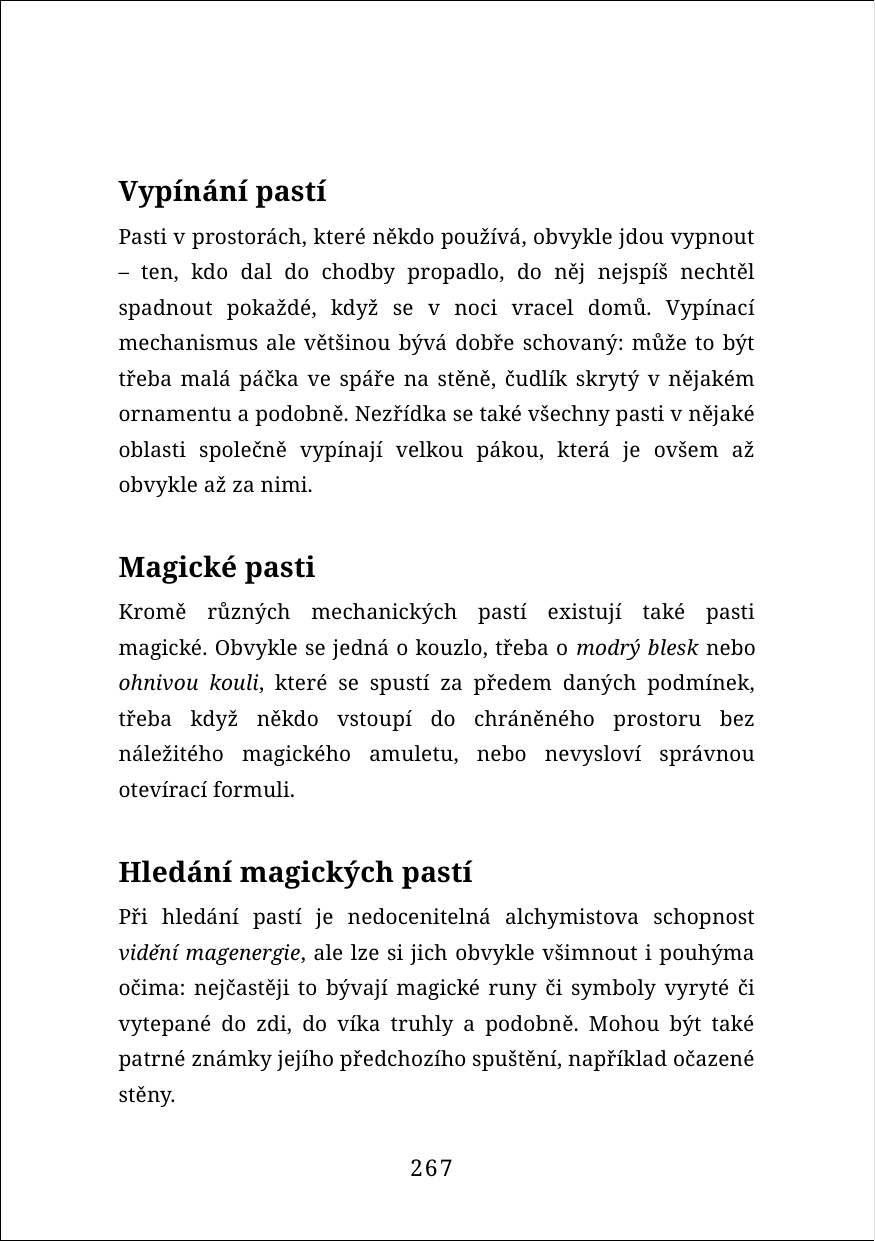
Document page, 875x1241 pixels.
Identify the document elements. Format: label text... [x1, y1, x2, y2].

text Kromě různých mechanických pastí existují také pasti magické. Obvykle se jedná o kouzlo, třeba o modrý blesk nebo ohnivou kouli, které se spustí za předem daných podmínek, třeba když někdo vstoupí do chráněného prostoru bez náležitého magického amuletu, nebo nevysloví správnou otevírací formuli. [118, 597, 756, 803]
subtitle Hledání magických pastí [118, 852, 756, 890]
text Pasti v prostorách, které někdo používá, obvykle jdou vypnout – ten, kdo dal do chodby propadlo, do něj nejspíš nechtěl spadnout pokaždé, když se v noci vracel domů. Vypínací mechanismus ale většinou bývá dobře schovaný: může to být třeba malá páčka ve spáře na stěně, čudlík skrytý v nějakém ornamentu a podobně. Nezřídka se také všechny pasti v nějaké oblasti společně vypínají velkou pákou, která je ovšem až obvykle až za nimi. [118, 222, 756, 499]
subtitle Vypínání pastí [118, 172, 756, 210]
text Při hledání pastí je nedocenitelná alchymistova schopnost vidění magenergie, ale lze si jich obvykle všimnout i pouhýma očima: nejčastěji to bývají magické runy či symboly vyryté či vytepané do zdi, do víka truhly a podobně. Mohou být také patrné známky jejího předchozího spuštění, například očazené stěny. [118, 902, 756, 1108]
subtitle Magické pasti [118, 547, 756, 586]
